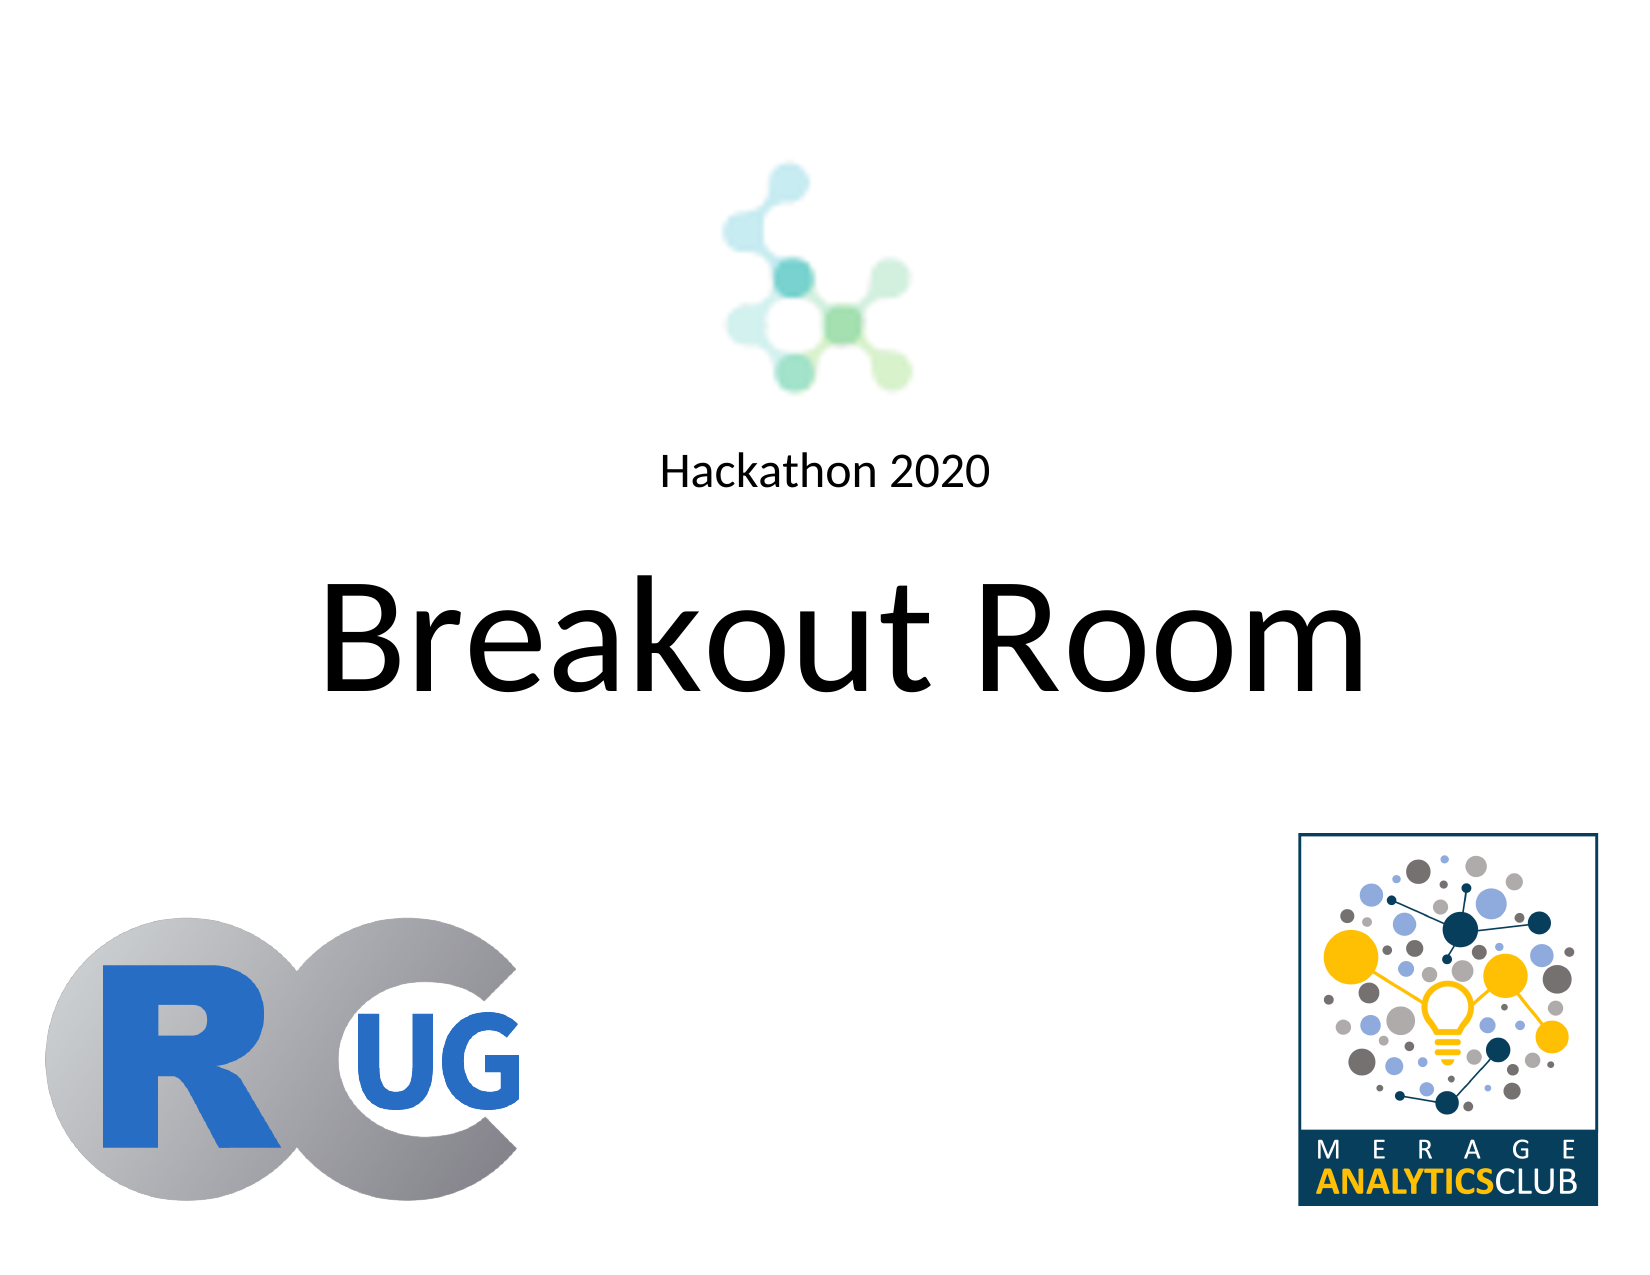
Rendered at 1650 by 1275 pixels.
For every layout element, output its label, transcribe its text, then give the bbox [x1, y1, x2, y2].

picture [45, 917, 519, 1201]
picture [1477, 1169, 1493, 1194]
picture [1560, 1169, 1576, 1193]
text Breakout Room [150, 529, 1500, 733]
picture [1367, 1169, 1389, 1193]
picture [1456, 1169, 1474, 1194]
text Hackathon 2020 [150, 373, 1500, 499]
picture [1519, 1169, 1531, 1193]
picture [1497, 1169, 1514, 1194]
picture [1343, 1169, 1363, 1193]
picture [712, 150, 938, 405]
picture [1564, 1140, 1574, 1158]
picture [1447, 1169, 1451, 1193]
picture [1319, 1140, 1338, 1158]
picture [1375, 1140, 1384, 1158]
picture [1393, 1169, 1406, 1193]
picture [1405, 1169, 1443, 1193]
picture [1420, 1140, 1431, 1158]
picture [1302, 837, 1595, 1129]
picture [1317, 1169, 1339, 1193]
picture [1535, 1169, 1553, 1194]
picture [1514, 1140, 1528, 1158]
picture [1465, 1140, 1480, 1158]
